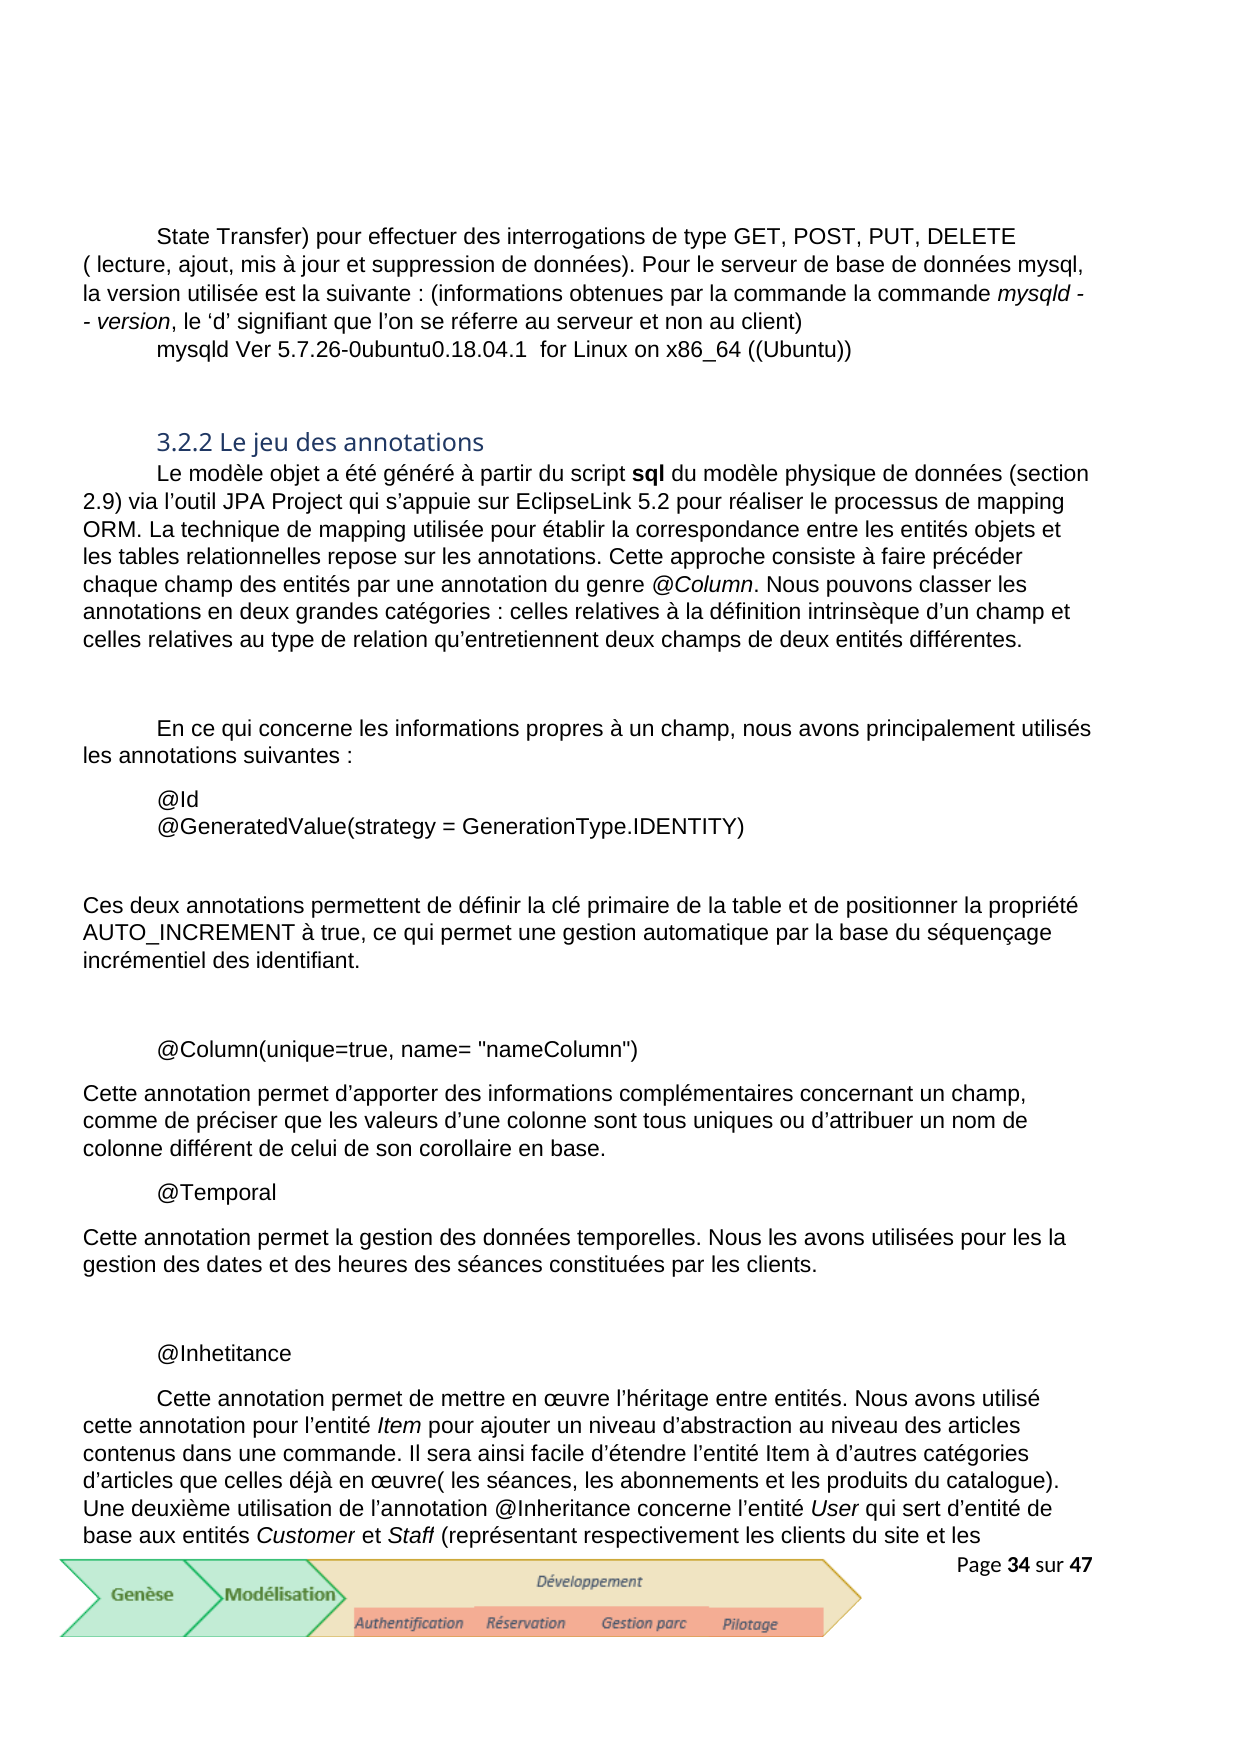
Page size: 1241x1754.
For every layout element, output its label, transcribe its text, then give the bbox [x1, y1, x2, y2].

text State Transfer) pour effectuer des interrogations de type GET, POST, PUT, DELETE ( lecture, ajout, mis à jour et suppression de données). Pour le serveur de base de données mysql, la version utilisée est la suivante : (informations obtenues par la commande la commande mysqld - - version, le ‘d’ signifiant que l’on se réferre au serveur et non au client) mysqld Ver 5.7.26-0ubuntu0.18.04.1 for Linux on x86_64 ((Ubuntu)) [83, 223, 1092, 362]
text Cette annotation permet d’apporter des informations complémentaires concernant un champ, comme de préciser que les valeurs d’une colonne sont tous uniques ou d’attribuer un nom de colonne différent de celui de son corollaire en base. [83, 1080, 1092, 1161]
text @GeneratedValue(strategy = GenerationType.IDENTITY) [83, 813, 1092, 839]
text En ce qui concerne les informations propres à un champ, nous avons principalement utilisés les annotations suivantes : [83, 714, 1092, 768]
text @Inhetitance [83, 1340, 1092, 1366]
text @Id [83, 786, 1092, 813]
text Cette annotation permet de mettre en œuvre l’héritage entre entités. Nous avons utilisé cette annotation pour l’entité Item pour ajouter un niveau d’abstraction au niveau des articles contenus dans une commande. Il sera ainsi facile d’étendre l’entité Item à d’autres catégories d’articles que celles déjà en œuvre( les séances, les abonnements et les produits du catalogue). Une deuxième utilisation de l’annotation @Inheritance concerne l’entité User qui sert d’entité de base aux entités Customer et Staff (représentant respectivement les clients du site et les [83, 1384, 1092, 1549]
text Ces deux annotations permettent de définir la clé primaire de la table et de positionner la propriété AUTO_INCREMENT à true, ce qui permet une gestion automatique par la base du séquençage incrémentiel des identifiant. [83, 892, 1092, 973]
text Le modèle objet a été généré à partir du script sql du modèle physique de données (section 2.9) via l’outil JPA Project qui s’appuie sur EclipseLink 5.2 pour réaliser le processus de mapping ORM. La technique de mapping utilisée pour établir la correspondance entre les entités objets et les tables relationnelles repose sur les annotations. Cette approche consiste à faire précéder chaque champ des entités par une annotation du genre @Column. Nous pouvons classer les annotations en deux grandes catégories : celles relatives à la définition intrinsèque d’un champ et celles relatives au type de relation qu’entretiennent deux champs de deux entités différentes. [83, 460, 1092, 652]
subtitle 3.2.2 Le jeu des annotations [83, 424, 1092, 459]
text @Column(unique=true, name= "nameColumn") [83, 1036, 1092, 1062]
text @Temporal [83, 1179, 1092, 1206]
text Cette annotation permet la gestion des données temporelles. Nous les avons utilisées pour les la gestion des dates et des heures des séances constituées par les clients. [83, 1223, 1092, 1277]
